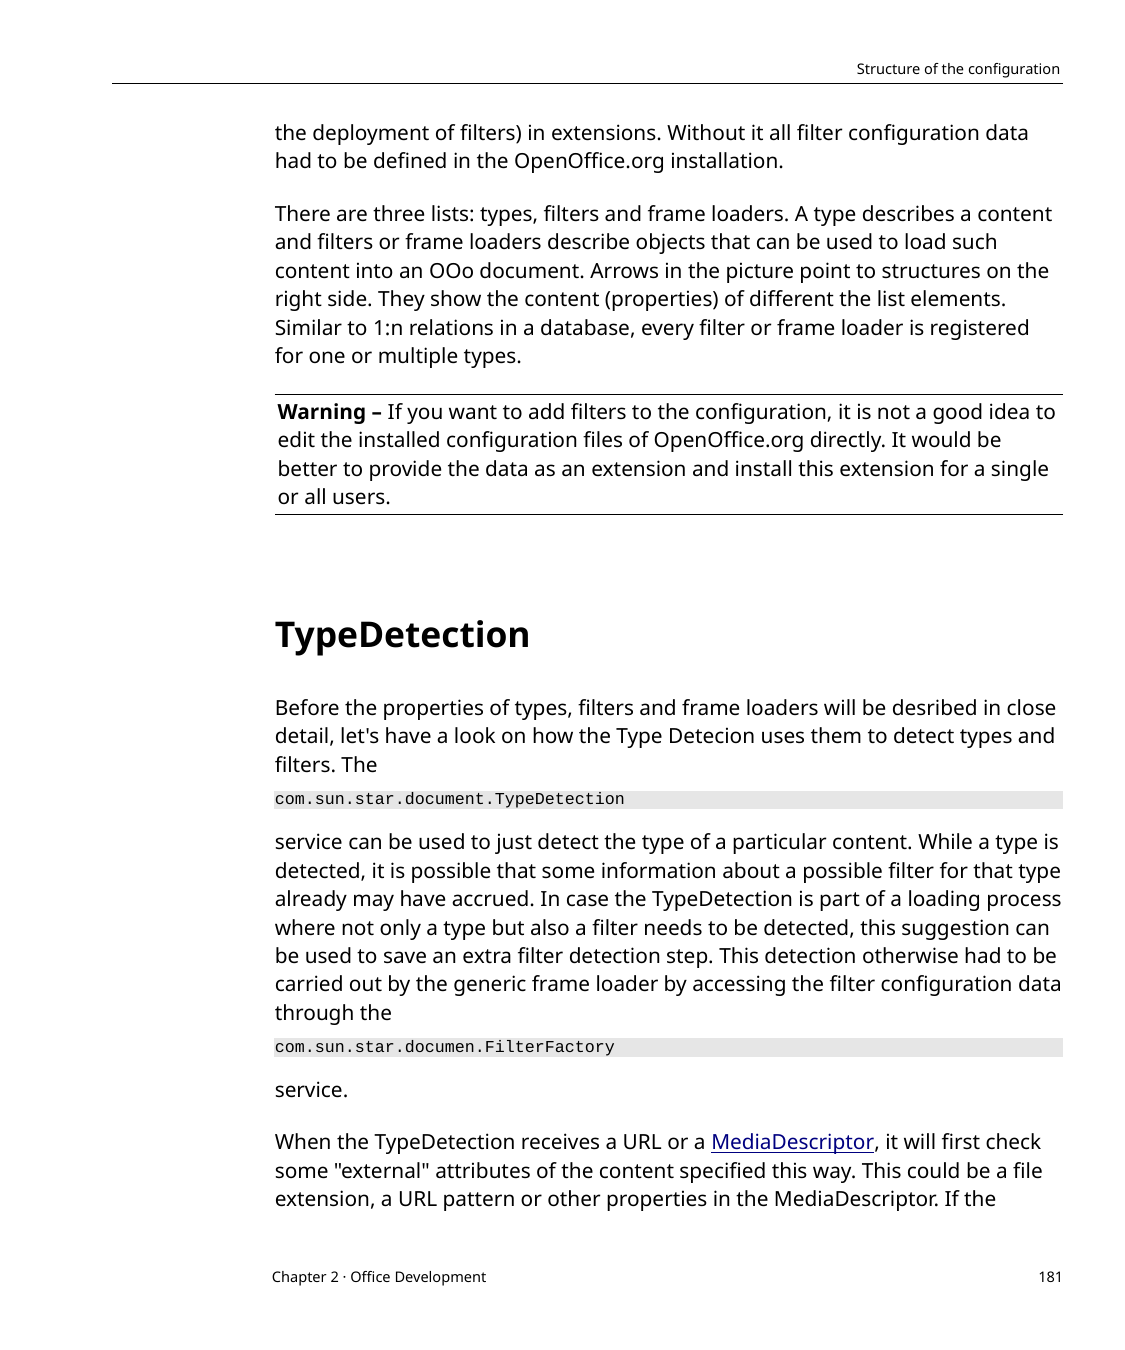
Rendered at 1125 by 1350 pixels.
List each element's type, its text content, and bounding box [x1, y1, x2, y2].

text service can be used to just detect the type of a particular content. While a type is detected, it is possible that some information about a possible filter for that type already may have accrued. In case the TypeDetection is part of a loading process where not only a type but also a filter needs to be detected, this suggestion can be used to save an extra filter detection step. This detection otherwise had to be carried out by the generic frame loader by accessing the filter configuration data through the [274, 827, 1063, 1026]
text the deployment of filters) in extensions. Without it all filter configuration data had to be defined in the OpenOffice.org installation. [274, 118, 1063, 175]
text When the TypeDetection receives a URL or a MediaDescriptor, it will first check some "external" attributes of the content specified this way. This could be a file extension, a URL pattern or other properties in the MediaDescriptor. If the [274, 1127, 1063, 1213]
list If you want to add filters to the configuration, it is not a good idea to edit the installed configuration files of OpenOffice.org directly. It would be better to provide the data as an extension and install this extension for a single or all users. [274, 395, 1063, 514]
text There are three lists: types, filters and frame loaders. A type describes a content and filters or frame loaders describe objects that can be used to load such content into an OOo document. Arrows in the picture point to structures on the right side. They show the content (properties) of different the list elements. Similar to 1:n relations in a database, every filter or frame loader is registered for one or multiple types. [274, 199, 1063, 369]
text service. [274, 1075, 1063, 1103]
text Before the properties of types, filters and frame loaders will be desribed in close detail, let's have a look on how the Type Detecion uses them to detect types and filters. The [274, 693, 1063, 778]
text com.sun.star.documen.FilterFactory [274, 1038, 1063, 1057]
text com.sun.star.document.TypeDetection [274, 791, 1063, 809]
subtitle TypeDetection [274, 609, 1063, 658]
